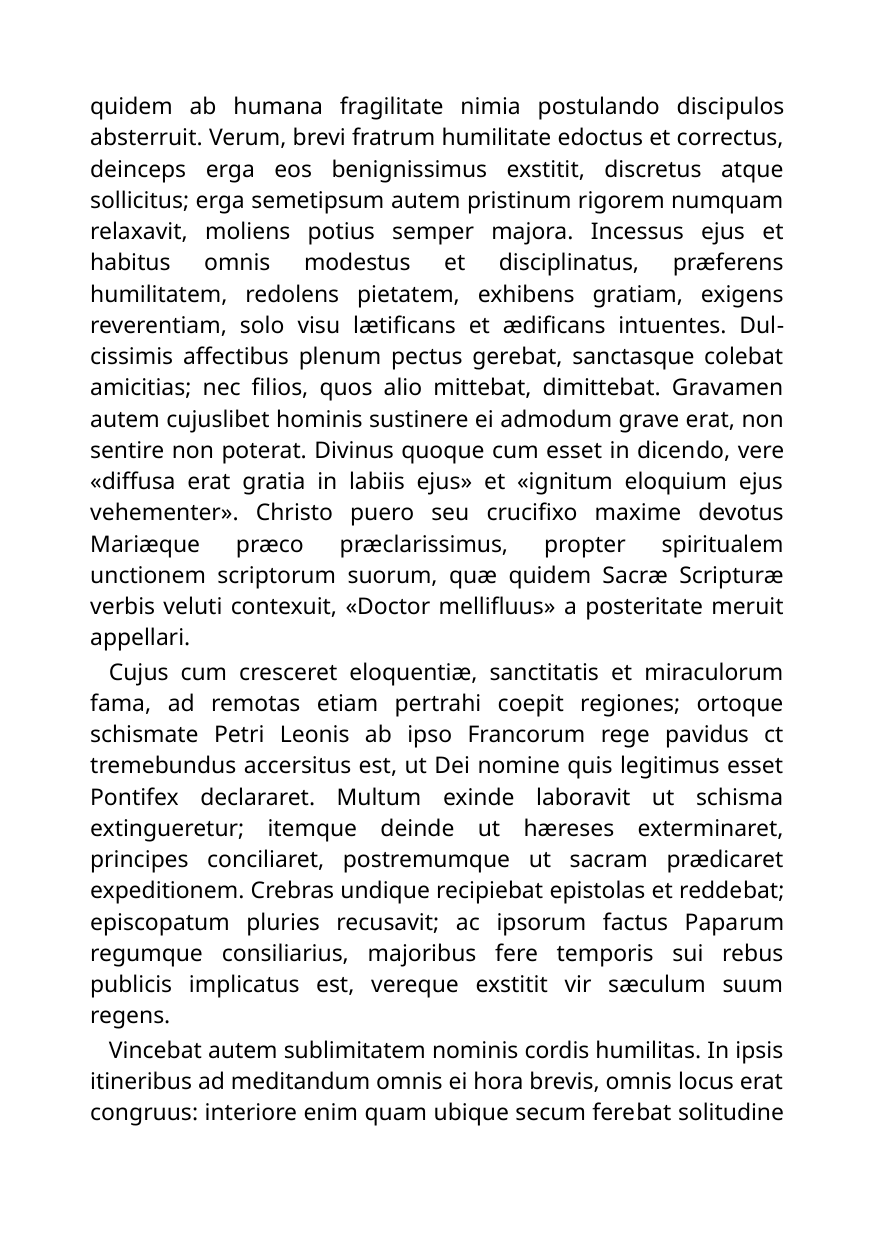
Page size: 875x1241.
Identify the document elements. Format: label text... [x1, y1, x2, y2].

text Cujus cum cresceret eloquentiæ, sanctitatis et miraculorum fama, ad remotas etiam pertrahi coepit regiones; ortoque schismate Petri Leonis ab ipso Francorum rege pavidus ct tremebundus accersitus est, ut Dei nomine quis legitimus esset Pontifex declararet. Multum exinde laboravit ut schisma extingueretur; itemque deinde ut hæreses exterminaret, principes conciliaret, postremumque ut sacram prædicaret expeditionem. Crebras undique recipiebat epistolas et redde­bat; episcopatum pluries recusavit; ac ipsorum factus Papa­rum regumque consiliarius, majoribus fere temporis sui rebus publicis implicatus est, vereque exstitit vir sæculum suum regens. [90, 656, 784, 1031]
text Vincebat autem sublimitatem nominis cordis humilitas. In ipsis itineribus ad meditandum omnis ei hora brevis, omnis locus erat congruus: interiore enim quam ubique secum fere­bat solitudine [90, 1033, 784, 1127]
text quidem ab humana fragilitate nimia postulando disci­pulos absterruit. Verum, brevi fratrum humilitate edoctus et correctus, deinceps erga eos benignissimus exstitit, discretus atque sollicitus; erga semetipsum autem pristinum rigorem numquam relaxavit, moliens potius semper majora. Incessus ejus et habitus omnis modestus et disciplinatus, præferens humilitatem, redolens pietatem, exhibens gratiam, exigens reverentiam, solo visu lætificans et ædificans intuentes. Dul­cissimis affectibus plenum pectus gerebat, sanctasque colebat amicitias; nec filios, quos alio mittebat, dimittebat. Gravamen autem cujuslibet hominis sustinere ei admodum grave erat, non sentire non poterat. Divinus quoque cum esset in dicen­do, vere «diffusa erat gratia in labiis ejus» et «ignitum eloquium ejus vehementer». Christo puero seu crucifixo maxime devotus Mariæque præco præclarissimus, propter spiritualem unctionem scriptorum suorum, quæ quidem Sacræ Scripturæ verbis veluti contexuit, «Doctor mellifluus» a posteritate meruit appellari. [90, 90, 784, 652]
